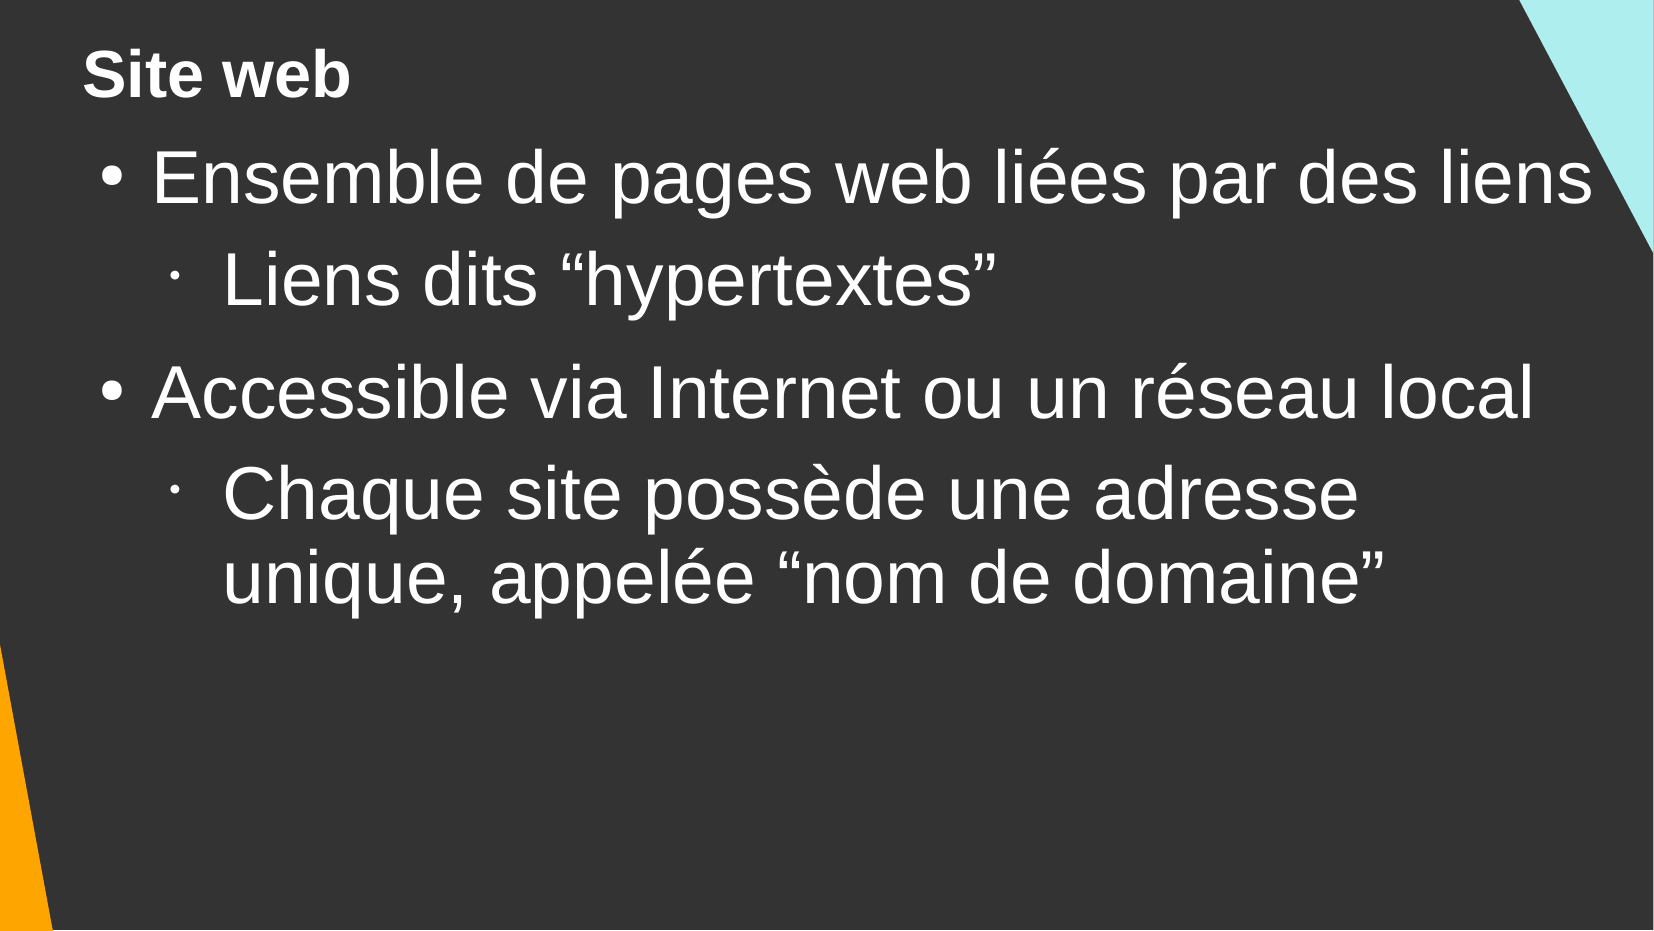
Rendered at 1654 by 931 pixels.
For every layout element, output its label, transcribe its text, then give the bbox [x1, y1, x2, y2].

text_box [1519, 0, 1654, 255]
title Site web [82, 36, 1571, 114]
list Ensemble de pages web liées par des liens Liens dits “hypertextes” Accessible via Internet ou un réseau local Chaque site possède une adresse unique, appelée “nom de domaine” [80, 135, 1605, 789]
text_box [0, 644, 53, 931]
